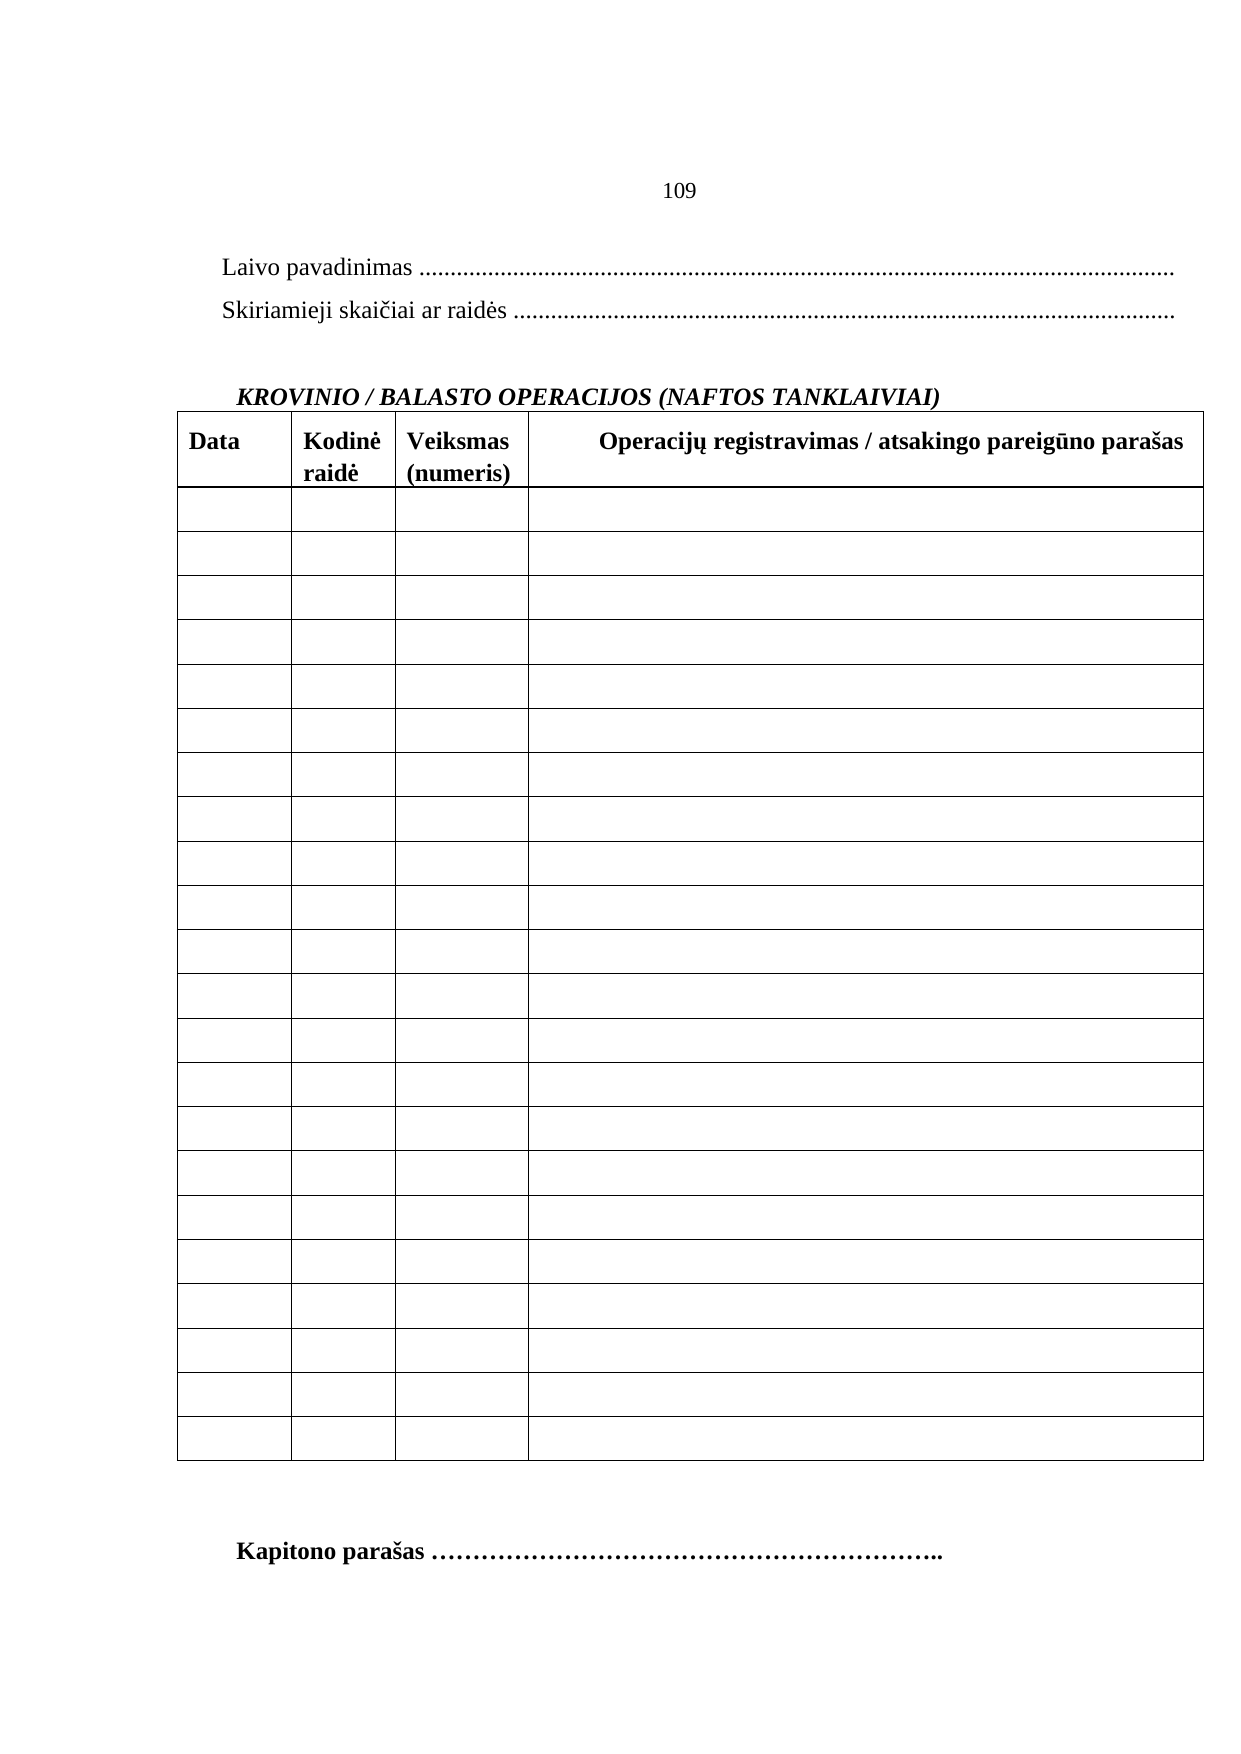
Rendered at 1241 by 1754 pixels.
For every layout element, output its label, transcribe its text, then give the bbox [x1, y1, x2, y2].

table_cell [396, 797, 528, 841]
text Skiriamieji skaičiai ar raidės .......................................................................................................... [177, 293, 1181, 324]
table_cell [292, 797, 395, 841]
table_cell [529, 1151, 1203, 1195]
table_cell [178, 1329, 291, 1372]
table_header Data [178, 412, 291, 486]
table_cell [396, 1019, 528, 1062]
table_header Operacijų registravimas / atsakingo pareigūno parašas [529, 412, 1203, 486]
table_cell [292, 1240, 395, 1283]
table_cell [178, 488, 291, 531]
table_cell [178, 1417, 291, 1460]
table_cell [529, 974, 1203, 1018]
table_cell [292, 886, 395, 929]
table_cell [396, 1284, 528, 1327]
text Kapitono parašas …………………………………………………….. [177, 1533, 1181, 1564]
table_cell [529, 709, 1203, 752]
table_cell [529, 886, 1203, 929]
table_cell [292, 974, 395, 1018]
table_cell [178, 886, 291, 929]
table_cell [529, 1196, 1203, 1239]
table_cell [529, 620, 1203, 663]
table_cell [292, 1151, 395, 1195]
table_cell [396, 532, 528, 575]
table_cell [529, 1284, 1203, 1327]
table_cell [529, 1107, 1203, 1150]
table_cell [178, 576, 291, 619]
table_cell [396, 709, 528, 752]
table_cell [178, 1063, 291, 1106]
table_cell [396, 665, 528, 708]
table_cell [529, 1329, 1203, 1372]
table_cell [292, 1284, 395, 1327]
table_cell [292, 753, 395, 796]
table_cell [529, 797, 1203, 841]
table_cell [178, 665, 291, 708]
table_cell [396, 620, 528, 663]
table_cell [396, 1151, 528, 1195]
table_cell [292, 1019, 395, 1062]
table_cell [178, 620, 291, 663]
text Laivo pavadinimas ......................................................................................................................... [177, 250, 1181, 281]
table_cell [529, 1417, 1203, 1460]
table_header Veiksmas (numeris) [396, 412, 528, 486]
table_cell [529, 488, 1203, 531]
table_cell [292, 1417, 395, 1460]
table_cell [529, 842, 1203, 885]
table_cell [529, 532, 1203, 575]
table_cell [529, 1063, 1203, 1106]
table_cell [396, 576, 528, 619]
table_cell [529, 1240, 1203, 1283]
table_cell [529, 576, 1203, 619]
table_cell [178, 842, 291, 885]
table_cell [292, 488, 395, 531]
table_cell [396, 1240, 528, 1283]
table_cell [178, 930, 291, 973]
table_cell [178, 753, 291, 796]
table_cell [178, 797, 291, 841]
table_cell [292, 930, 395, 973]
table_cell [396, 974, 528, 1018]
table_cell [396, 753, 528, 796]
table_header Kodinė raidė [292, 412, 395, 486]
table_cell [396, 1196, 528, 1239]
table_cell [292, 620, 395, 663]
table_cell [292, 1329, 395, 1372]
table_cell [396, 1373, 528, 1416]
table_cell [178, 1151, 291, 1195]
table_cell [178, 532, 291, 575]
table_cell [292, 1063, 395, 1106]
table_cell [292, 1373, 395, 1416]
table_cell [178, 1196, 291, 1239]
table_cell [396, 1107, 528, 1150]
table_cell [178, 1107, 291, 1150]
table_cell [292, 1196, 395, 1239]
table_cell [292, 1107, 395, 1150]
table_cell [396, 488, 528, 531]
table_cell [396, 1417, 528, 1460]
table_cell [396, 930, 528, 973]
table_cell [529, 753, 1203, 796]
table_cell [178, 1373, 291, 1416]
table_cell [529, 1373, 1203, 1416]
table_cell [292, 576, 395, 619]
table_cell [292, 665, 395, 708]
table_cell [178, 1284, 291, 1327]
table_cell [292, 709, 395, 752]
table_cell [178, 1240, 291, 1283]
table_cell [529, 1019, 1203, 1062]
table_cell [396, 1329, 528, 1372]
text KROVINIO / BALASTO OPERACIJOS (NAFTOS TANKLAIVIAI) [177, 379, 1181, 411]
table_cell [178, 709, 291, 752]
table_cell [529, 930, 1203, 973]
table_cell [292, 532, 395, 575]
table_cell [178, 1019, 291, 1062]
table_cell [292, 842, 395, 885]
table_cell [396, 1063, 528, 1106]
table_cell [396, 842, 528, 885]
table_cell [529, 665, 1203, 708]
table_cell [396, 886, 528, 929]
table_cell [178, 974, 291, 1018]
